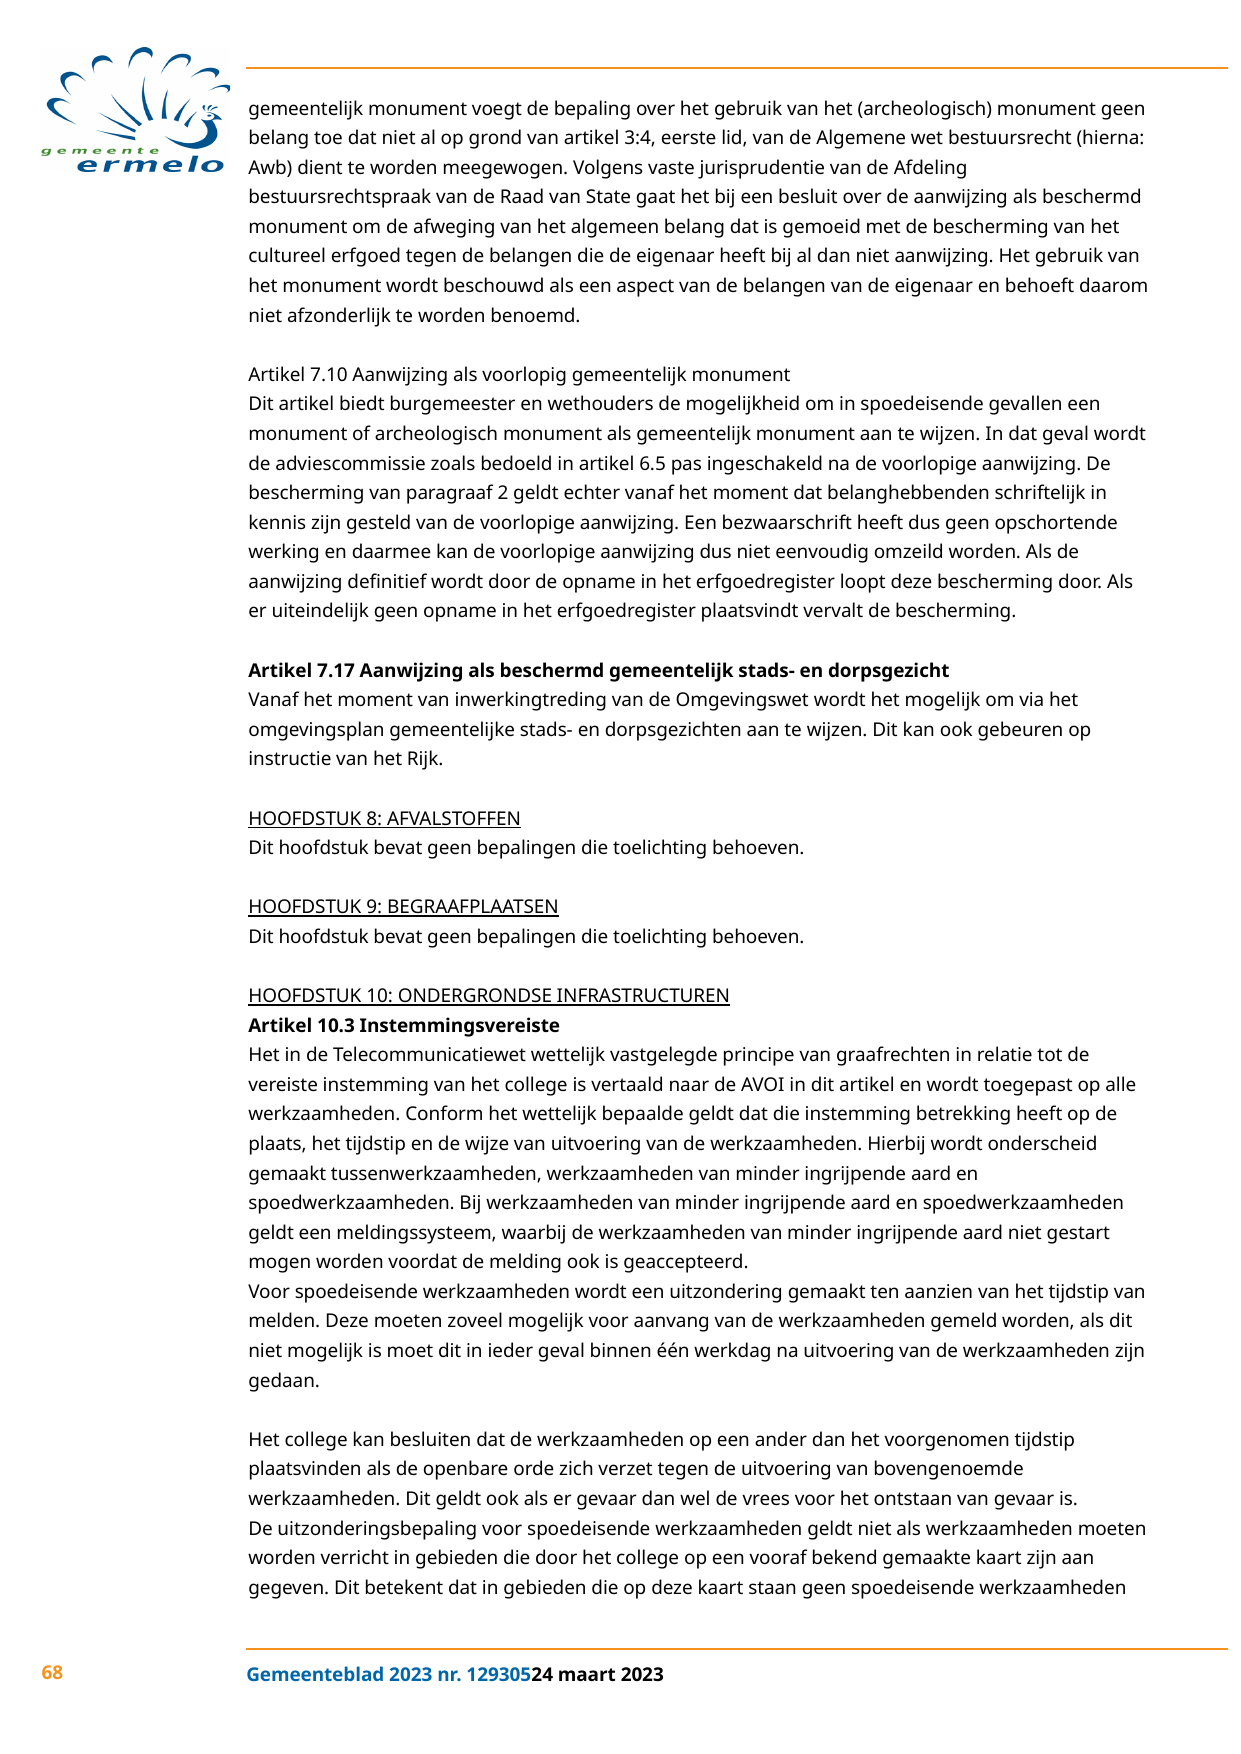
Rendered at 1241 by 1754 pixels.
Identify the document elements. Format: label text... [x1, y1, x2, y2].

text HOOFDSTUK 9: BEGRAAFPLAATSEN [248, 893, 1152, 919]
text De uitzonderingsbepaling voor spoedeisende werkzaamheden geldt niet als werkzaamheden moeten worden verricht in gebieden die door het college op een vooraf bekend gemaakte kaart zijn aan gegeven. Dit betekent dat in gebieden die op deze kaart staan geen spoedeisende werkzaamheden [248, 1515, 1152, 1600]
text HOOFDSTUK 10: ONDERGRONDSE INFRASTRUCTUREN [248, 982, 1152, 1008]
picture [41, 47, 231, 172]
text Dit hoofdstuk bevat geen bepalingen die toelichting behoeven. [248, 834, 1152, 860]
text Voor spoedeisende werkzaamheden wordt een uitzondering gemaakt ten aanzien van het tijdstip van melden. Deze moeten zoveel mogelijk voor aanvang van de werkzaamheden gemeld worden, als dit niet mogelijk is moet dit in ieder geval binnen één werkdag na uitvoering van de werkzaamheden zijn gedaan. [248, 1278, 1152, 1393]
text Dit artikel biedt burgemeester en wethouders de mogelijkheid om in spoedeisende gevallen een monument of archeologisch monument als gemeentelijk monument aan te wijzen. In dat geval wordt de adviescommissie zoals bedoeld in artikel 6.5 pas ingeschakeld na de voorlopige aanwijzing. De bescherming van paragraaf 2 geldt echter vanaf het moment dat belanghebbenden schriftelijk in kennis zijn gesteld van de voorlopige aanwijzing. Een bezwaarschrift heeft dus geen opschortende werking en daarmee kan de voorlopige aanwijzing dus niet eenvoudig omzeild worden. Als de aanwijzing definitief wordt door de opname in het erfgoedregister loopt deze bescherming door. Als er uiteindelijk geen opname in het erfgoedregister plaatsvindt vervalt de bescherming. [248, 391, 1152, 623]
text Het in de Telecommunicatiewet wettelijk vastgelegde principe van graafrechten in relatie tot de vereiste instemming van het college is vertaald naar de AVOI in dit artikel en wordt toegepast op alle werkzaamheden. Conform het wettelijk bepaalde geldt dat die instemming betrekking heeft op de plaats, het tijdstip en de wijze van uitvoering van de werkzaamheden. Hierbij wordt onderscheid gemaakt tussenwerkzaamheden, werkzaamheden van minder ingrijpende aard en spoedwerkzaamheden. Bij werkzaamheden van minder ingrijpende aard en spoedwerkzaamheden geldt een meldingssysteem, waarbij de werkzaamheden van minder ingrijpende aard niet gestart mogen worden voordat de melding ook is geaccepteerd. [248, 1041, 1152, 1274]
text Dit hoofdstuk bevat geen bepalingen die toelichting behoeven. [248, 923, 1152, 949]
text Artikel 10.3 Instemmingsvereiste [248, 1012, 1152, 1038]
text Artikel 7.10 Aanwijzing als voorlopig gemeentelijk monument [248, 361, 1152, 387]
text gemeentelijk monument voegt de bepaling over het gebruik van het (archeologisch) monument geen belang toe dat niet al op grond van artikel 3:4, eerste lid, van de Algemene wet bestuursrecht (hierna: Awb) dient te worden meegewogen. Volgens vaste jurisprudentie van de Afdeling bestuursrechtspraak van de Raad van State gaat het bij een besluit over de aanwijzing als beschermd monument om de afweging van het algemeen belang dat is gemoeid met de bescherming van het cultureel erfgoed tegen de belangen die de eigenaar heeft bij al dan niet aanwijzing. Het gebruik van het monument wordt beschouwd als een aspect van de belangen van de eigenaar en behoeft daarom niet afzonderlijk te worden benoemd. [248, 95, 1152, 328]
text HOOFDSTUK 8: AFVALSTOFFEN [248, 805, 1152, 831]
text Het college kan besluiten dat de werkzaamheden op een ander dan het voorgenomen tijdstip plaatsvinden als de openbare orde zich verzet tegen de uitvoering van bovengenoemde werkzaamheden. Dit geldt ook als er gevaar dan wel de vrees voor het ontstaan van gevaar is. [248, 1426, 1152, 1511]
text Vanaf het moment van inwerkingtreding van de Omgevingswet wordt het mogelijk om via het omgevingsplan gemeentelijke stads- en dorpsgezichten aan te wijzen. Dit kan ook gebeuren op instructie van het Rijk. [248, 686, 1152, 771]
text Artikel 7.17 Aanwijzing als beschermd gemeentelijk stads- en dorpsgezicht [248, 657, 1152, 683]
